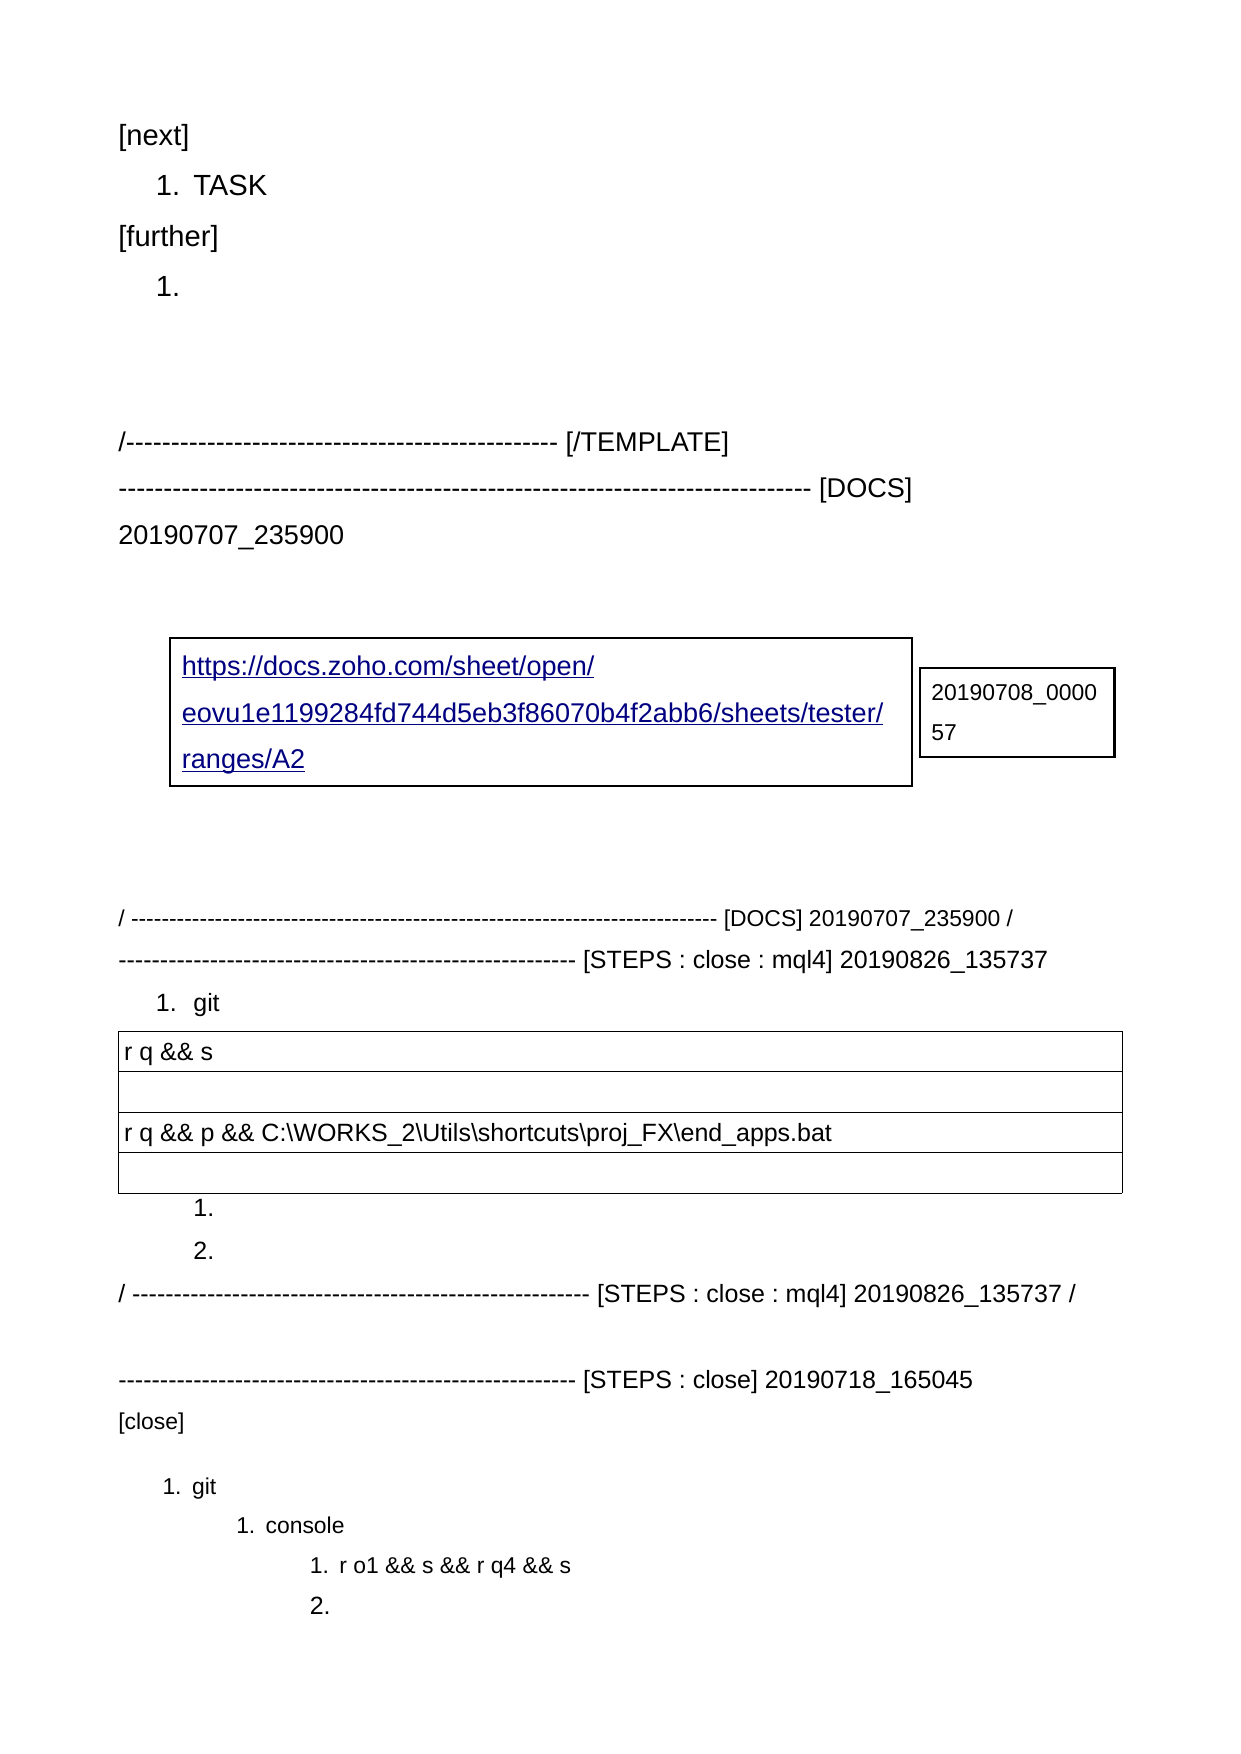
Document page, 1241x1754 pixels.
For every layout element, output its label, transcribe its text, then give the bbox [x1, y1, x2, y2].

table_header https://docs.zoho.com/sheet/open/eovu1e1199284fd744d5eb3f86070b4f2abb6/sheets/tester/ranges/A2 [166, 609, 916, 815]
table_cell [118, 815, 166, 850]
list console [236, 1512, 1122, 1538]
list TASK [156, 168, 1122, 202]
list git [162, 1473, 1122, 1499]
text ------------------------------------------------------- [STEPS : close] 20190718_165045 [118, 1365, 1122, 1394]
text [close] [118, 1408, 1122, 1434]
text / ----------------------------------------------------------------------------- [DOCS] 20190707_235900 / [118, 905, 1122, 932]
table_cell [916, 815, 1118, 850]
table_header 20190708_000057 [916, 609, 1118, 815]
table_cell [166, 815, 916, 850]
text [next] [118, 118, 1122, 152]
table_header r q && s [119, 1032, 1122, 1071]
table_cell [119, 1153, 1122, 1192]
text /------------------------------------------------ [/TEMPLATE] [118, 426, 1122, 457]
text ------------------------------------------------------- [STEPS : close : mql4] 20190826_135737 [118, 945, 1122, 974]
text / ------------------------------------------------------- [STEPS : close : mql4] 20190826_135737 / [118, 1279, 1122, 1307]
table_cell r q && p && C:\WORKS_2\Utils\shortcuts\proj_FX\end_apps.bat [119, 1113, 1122, 1152]
text ----------------------------------------------------------------------------- [DOCS] 20190707_235900 [118, 472, 1122, 551]
table_header [118, 609, 166, 815]
table_cell [119, 1072, 1122, 1112]
list git [156, 988, 1122, 1017]
list r o1 && s && r q4 && s [309, 1552, 1122, 1578]
text [further] [118, 219, 1122, 252]
